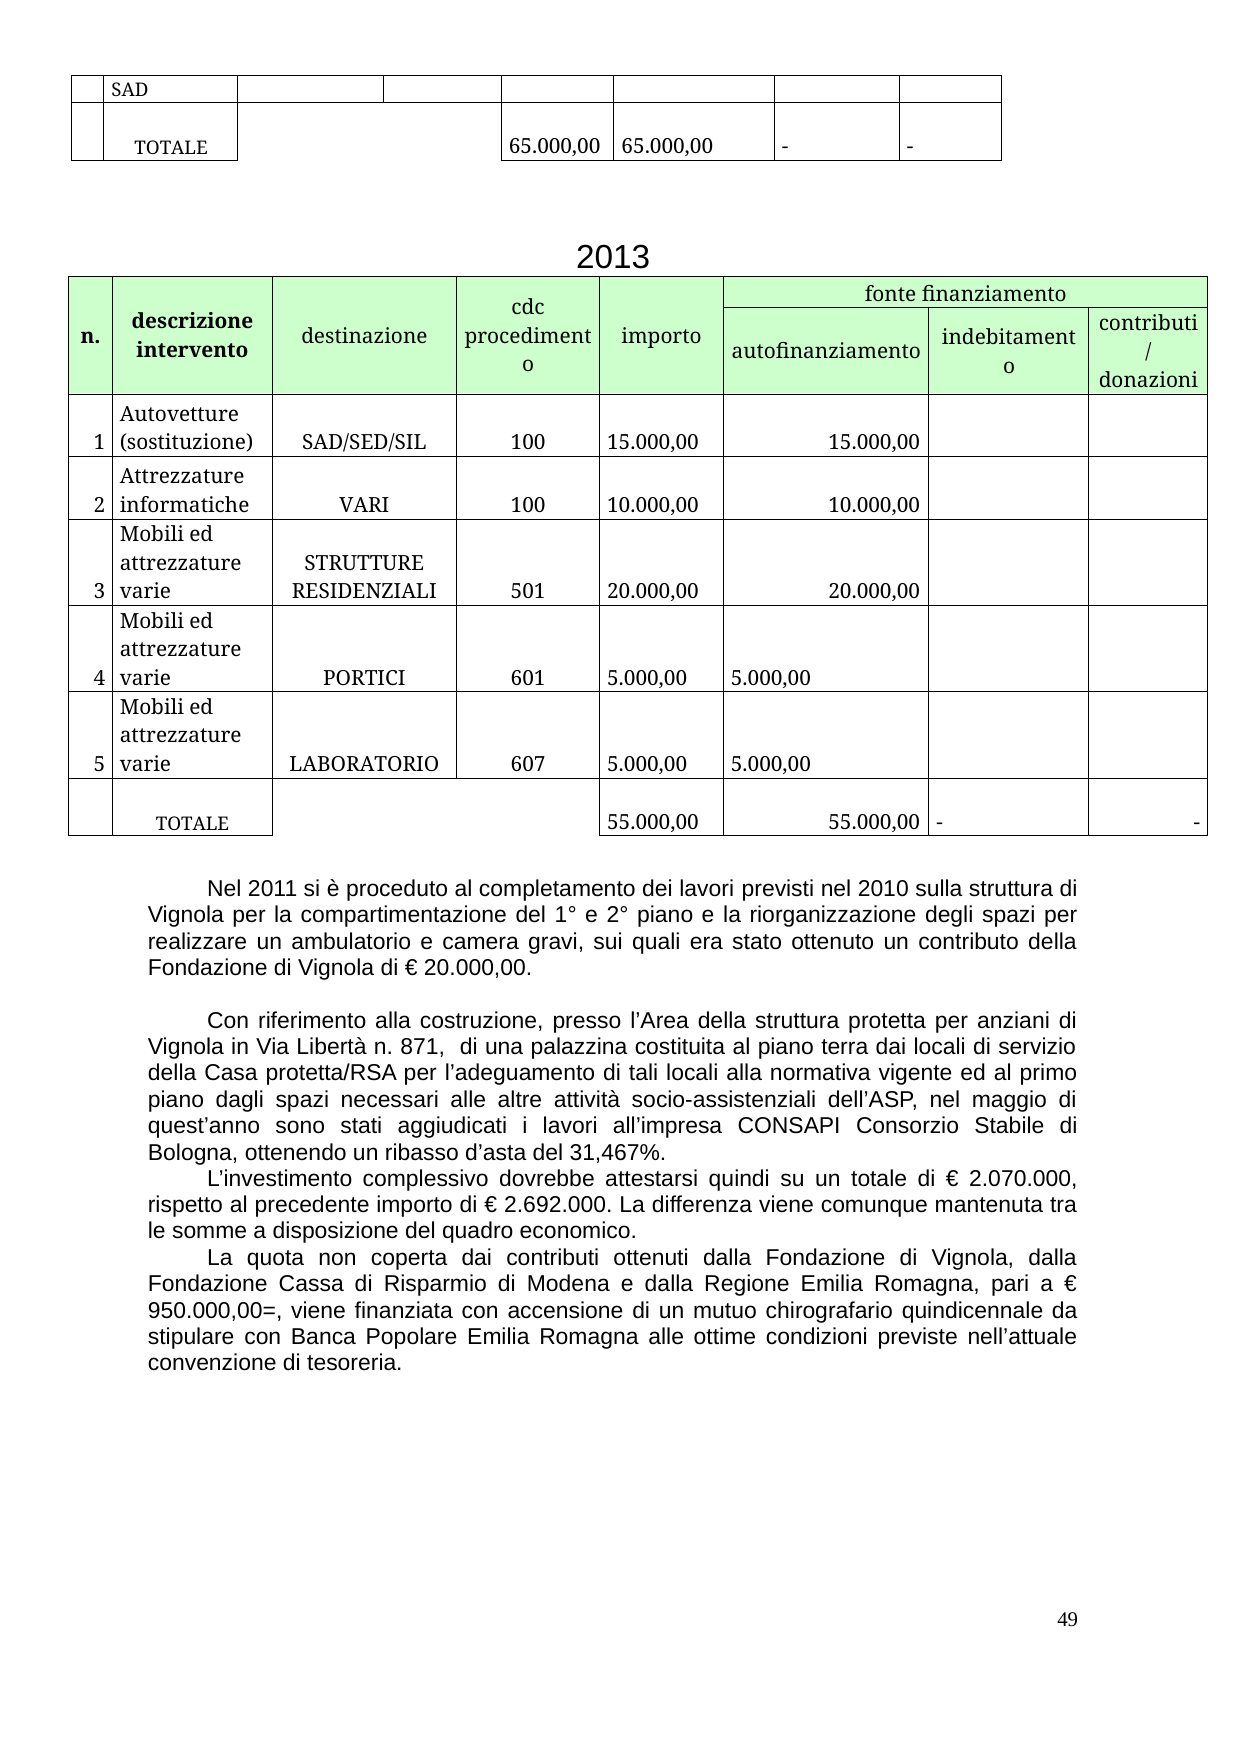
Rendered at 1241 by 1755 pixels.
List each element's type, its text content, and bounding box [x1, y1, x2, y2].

table_cell TOTALE [113, 779, 272, 835]
table_cell 5.000,00 [724, 692, 928, 777]
table_cell SAD/SED/SIL [273, 395, 456, 456]
table_cell SAD [104, 76, 237, 102]
table_cell [72, 76, 103, 102]
table_cell [929, 457, 1088, 518]
text Con riferimento alla costruzione, presso l’Area della struttura protetta per anziani di Vignola in Via Libertà n. 871, di una palazzina costituita al piano terra dai locali di servizio della Casa protetta/RSA per l’adeguamento di tali locali alla normativa vigente ed al primo piano dagli spazi necessari alle altre attività socio-assistenziali dell’ASP, nel maggio di quest’anno sono stati aggiudicati i lavori all’impresa CONSAPI Consorzio Stabile di Bologna, ottenendo un ribasso d’asta del 31,467%. [148, 1007, 1078, 1165]
table_cell 100 [457, 457, 599, 518]
table_cell 10.000,00 [724, 457, 928, 518]
table_header n. [69, 277, 112, 393]
table_cell [383, 103, 501, 159]
table_header cdc procedimento [457, 277, 599, 393]
table_cell LABORATORIO [273, 692, 456, 777]
table_cell Mobili ed attrezzature varie [113, 606, 272, 691]
table_cell [929, 692, 1088, 777]
table_cell [72, 103, 103, 159]
table_cell 5.000,00 [600, 692, 723, 777]
table_cell [69, 779, 112, 835]
table_cell 5.000,00 [600, 606, 723, 691]
table_cell 501 [457, 520, 599, 605]
table_cell - [775, 103, 899, 159]
table_header descrizione intervento [113, 277, 272, 393]
table_cell 601 [457, 606, 599, 691]
table_cell [1089, 692, 1207, 777]
table_cell PORTICI [273, 606, 456, 691]
table_cell [456, 779, 599, 835]
table_cell 2 [69, 457, 112, 518]
table_cell [1089, 606, 1207, 691]
table_cell indebitamento [929, 308, 1088, 393]
table_cell 65.000,00 [614, 103, 774, 159]
table_cell [1089, 395, 1207, 456]
table_cell [614, 76, 774, 102]
text La quota non coperta dai contributi ottenuti dalla Fondazione di Vignola, dalla Fondazione Cassa di Risparmio di Modena e dalla Regione Emilia Romagna, pari a € 950.000,00=, viene finanziata con accensione di un mutuo chirografario quindicennale da stipulare con Banca Popolare Emilia Romagna alle ottime condizioni previste nell’attuale convenzione di tesoreria. [148, 1244, 1078, 1376]
table_cell 607 [457, 692, 599, 777]
table_cell [775, 76, 899, 102]
text Nel 2011 si è proceduto al completamento dei lavori previsti nel 2010 sulla struttura di Vignola per la compartimentazione del 1° e 2° piano e la riorganizzazione degli spazi per realizzare un ambulatorio e camera gravi, sui quali era stato ottenuto un contributo della Fondazione di Vignola di € 20.000,00. [148, 875, 1078, 980]
table_cell 20.000,00 [600, 520, 723, 605]
table_cell [929, 395, 1088, 456]
table_cell [273, 779, 456, 835]
table_cell [1089, 520, 1207, 605]
table_cell Autovetture (sostituzione) [113, 395, 272, 456]
table_cell - [929, 779, 1088, 835]
table_cell [384, 76, 501, 102]
table_cell 4 [69, 606, 112, 691]
table_cell Mobili ed attrezzature varie [113, 692, 272, 777]
table_header importo [600, 277, 723, 393]
table_cell [929, 520, 1088, 605]
table_cell 5 [69, 692, 112, 777]
table_cell 10.000,00 [600, 457, 723, 518]
table_cell [929, 606, 1088, 691]
text 2013 [148, 237, 1078, 276]
table_cell contributi/donazioni [1089, 308, 1207, 393]
table_cell 20.000,00 [724, 520, 928, 605]
table_cell [900, 76, 1001, 102]
table_cell STRUTTURE RESIDENZIALI [273, 520, 456, 605]
table_cell 1 [69, 395, 112, 456]
table_cell 65.000,00 [502, 103, 613, 159]
table_cell 15.000,00 [724, 395, 928, 456]
table_cell 55.000,00 [724, 779, 928, 835]
table_cell 3 [69, 520, 112, 605]
table_cell - [1089, 779, 1207, 835]
table_cell TOTALE [104, 103, 237, 159]
table_cell autofinanziamento [724, 308, 928, 393]
table_cell 15.000,00 [600, 395, 723, 456]
table_cell 55.000,00 [600, 779, 723, 835]
table_cell - [900, 103, 1001, 159]
table_cell VARI [273, 457, 456, 518]
table_header destinazione [273, 277, 456, 393]
text L’investimento complessivo dovrebbe attestarsi quindi su un totale di € 2.070.000, rispetto al precedente importo di € 2.692.000. La differenza viene comunque mantenuta tra le somme a disposizione del quadro economico. [148, 1165, 1078, 1244]
table_header fonte finanziamento [724, 277, 1207, 307]
table_cell 5.000,00 [724, 606, 928, 691]
table_cell [502, 76, 613, 102]
table_cell Mobili ed attrezzature varie [113, 520, 272, 605]
table_cell [238, 103, 383, 159]
table_cell 100 [457, 395, 599, 456]
table_cell [1089, 457, 1207, 518]
table_cell [238, 76, 383, 102]
table_cell Attrezzature informatiche [113, 457, 272, 518]
